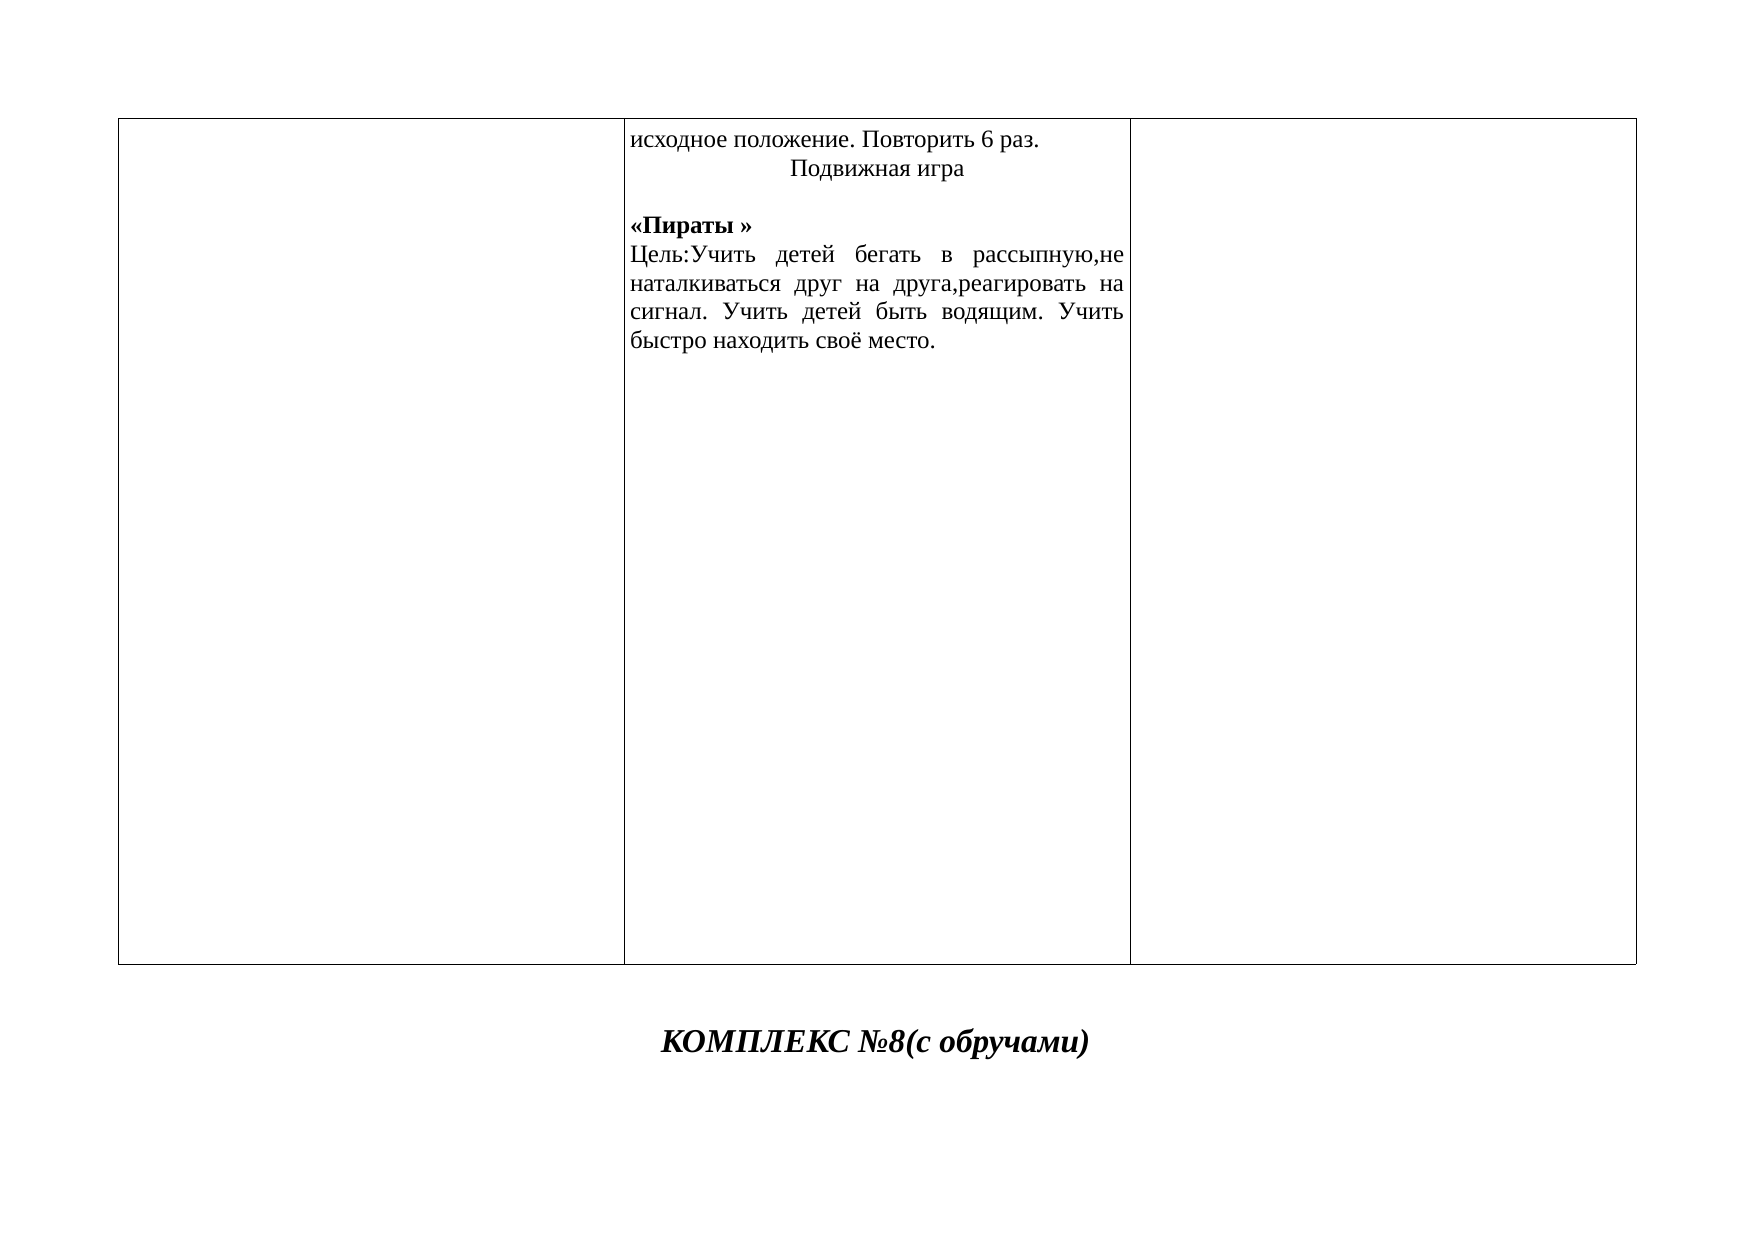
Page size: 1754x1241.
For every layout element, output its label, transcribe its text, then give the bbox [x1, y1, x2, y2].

text КОМПЛЕКС №8(с обручами) [118, 1021, 1636, 1059]
table_cell [119, 119, 624, 963]
table_cell исходное положение. Повторить 6 раз. Подвижная игра «Пираты » Цель:Учить детей бегать в рассыпную,не наталкиваться друг на друга,реагировать на сигнал. Учить детей быть водящим. Учить быстро находить своё место. [625, 119, 1130, 963]
table_cell [1131, 119, 1636, 963]
